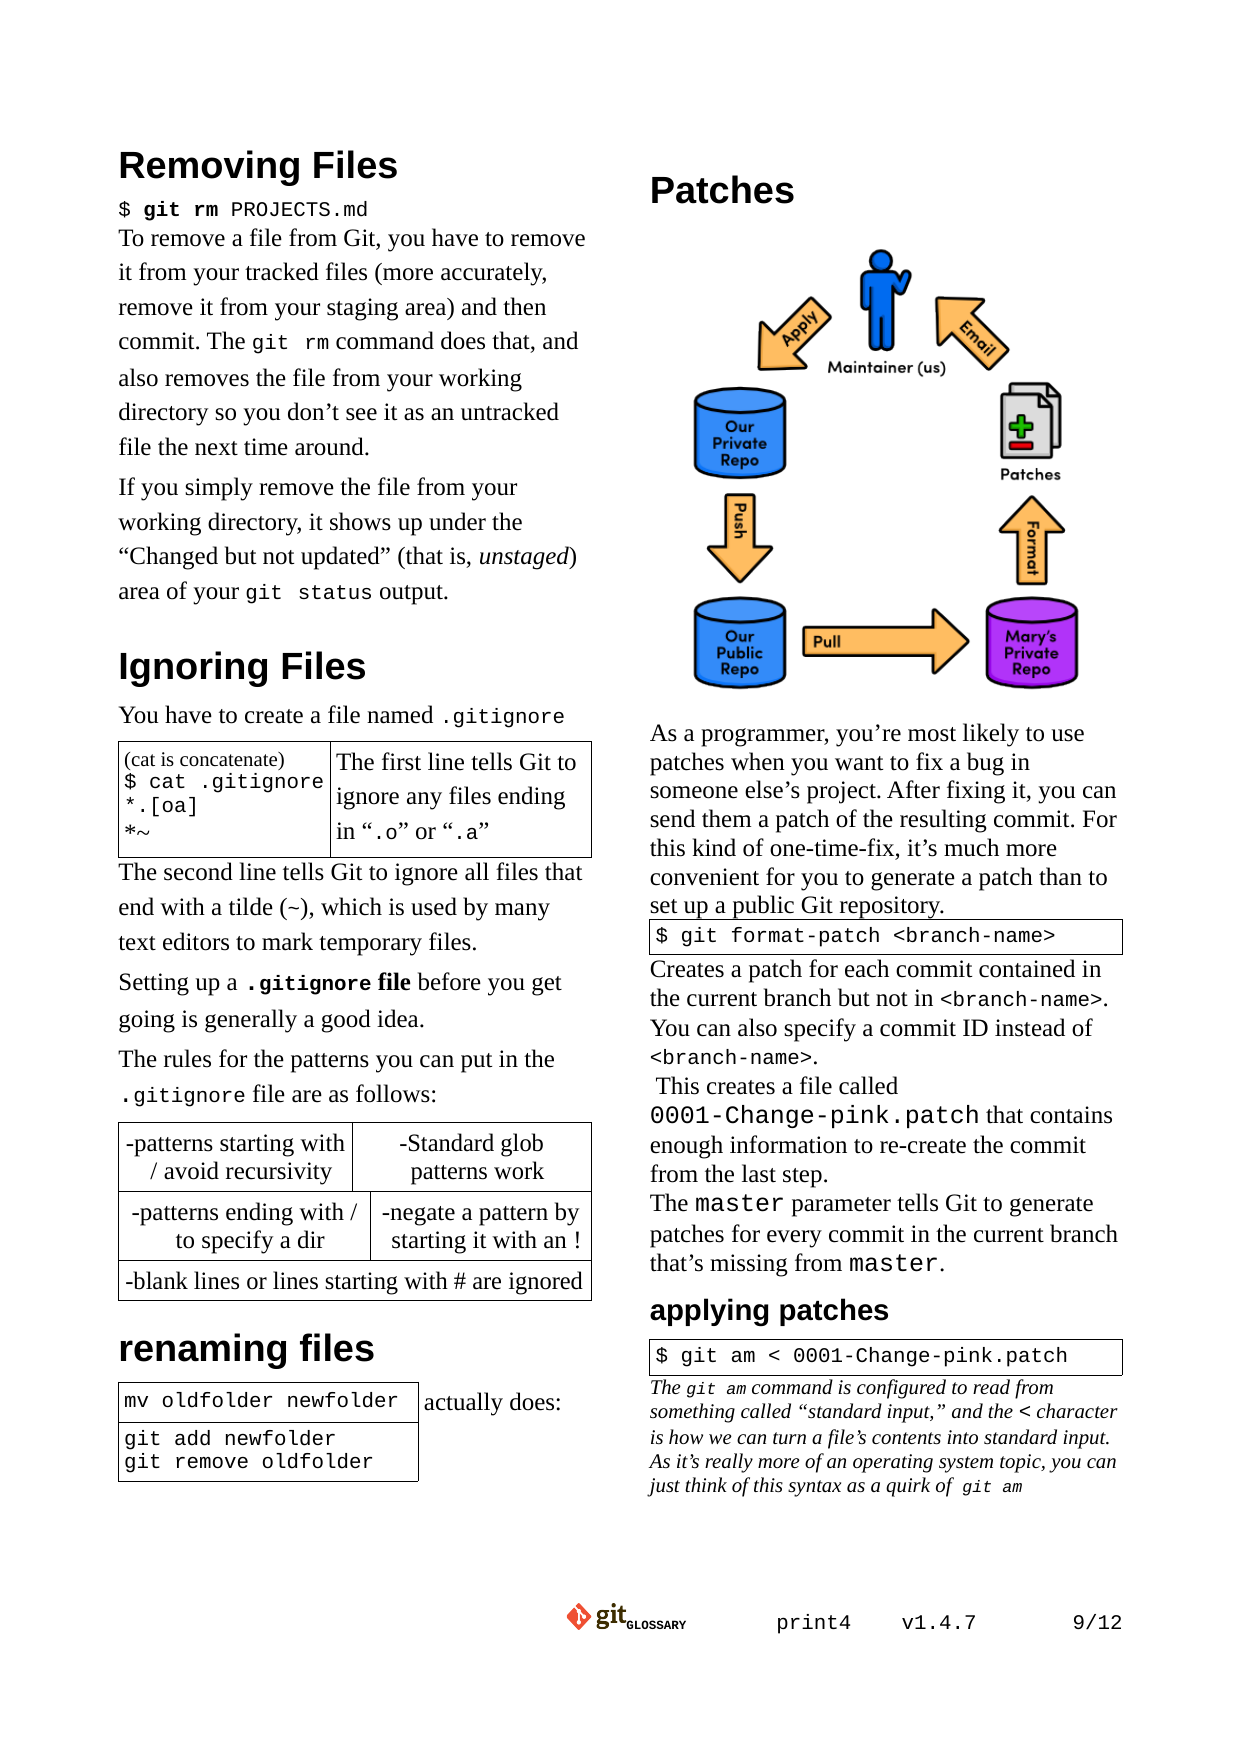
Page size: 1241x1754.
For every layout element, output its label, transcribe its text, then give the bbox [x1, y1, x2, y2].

picture [566, 1603, 627, 1630]
text Setting up a .gitignore file before you get going is generally a good idea. [118, 967, 591, 1033]
text As a programmer, you’re most likely to use patches when you want to fix a bug in someone else’s project. After fixing it, you can send them a patch of the resulting commit. For this kind of one-time-fix, it’s much more convenient for you to generate a patch than to set up a public Git repository. [649, 718, 1122, 919]
text The git am command is configured to read from something called “standard input,” and the < character is how we can turn a file’s contents into standard input. As it’s really more of an operating system topic, you can just think of this syntax as a quirk of git am [649, 1376, 1122, 1497]
subtitle Patches [649, 168, 1122, 212]
table_header actually does: [419, 1382, 591, 1422]
table_header $ git am < 0001-Change-pink.patch [650, 1340, 1122, 1374]
subtitle Ignoring Files [118, 644, 591, 687]
table_header -Standard glob patterns work [353, 1123, 591, 1191]
subtitle Removing Files [118, 143, 591, 187]
table_cell -blank lines or lines starting with # are ignored [119, 1261, 591, 1300]
table_header (cat is concatenate) $ cat .gitignore *.[oa] *~ [119, 742, 330, 857]
text This creates a file called [649, 1071, 1122, 1100]
table_header The first line tells Git to ignore any files ending in “.o” or “.a” [331, 742, 591, 857]
table_cell [419, 1422, 591, 1481]
subtitle renaming files [118, 1325, 591, 1369]
table_cell -negate a pattern by starting it with an ! [371, 1192, 591, 1260]
text If you simply remove the file from your working directory, it shows up under the “Changed but not updated” (that is, unstaged) area of your git status output. [118, 472, 591, 607]
text The rules for the patterns you can put in the .gitignore file are as follows: [118, 1044, 591, 1110]
text 0001-Change-pink.patch that contains enough information to re-create the commit from the last step. [649, 1100, 1122, 1188]
table_header mv oldfolder newfolder [119, 1383, 418, 1422]
table_cell git add newfolder git remove oldfolder [119, 1423, 418, 1481]
text The second line tells Git to ignore all files that end with a tilde (~), which is used by many text editors to mark temporary files. [118, 858, 591, 956]
table_header $ git format-patch <branch-name> [650, 920, 1122, 954]
text You have to create a file named .gitignore [118, 700, 591, 729]
picture [649, 224, 1123, 718]
subtitle applying patches [649, 1293, 1122, 1327]
table_cell -patterns ending with / to specify a dir [119, 1192, 370, 1260]
text The master parameter tells Git to generate patches for every commit in the current branch that’s missing from master. [649, 1188, 1122, 1278]
text Creates a patch for each commit contained in the current branch but not in <branch-name>. You can also specify a commit ID instead of <branch-name>. [649, 955, 1122, 1071]
text $ git rm PROJECTS.md [118, 199, 591, 223]
text To remove a file from Git, you have to remove it from your tracked files (more accurately, remove it from your staging area) and then commit. The git rm command does that, and also removes the file from your working directory so you don’t see it as an untracked file the next time around. [118, 223, 591, 461]
table_header -patterns starting with / avoid recursivity [119, 1123, 352, 1191]
